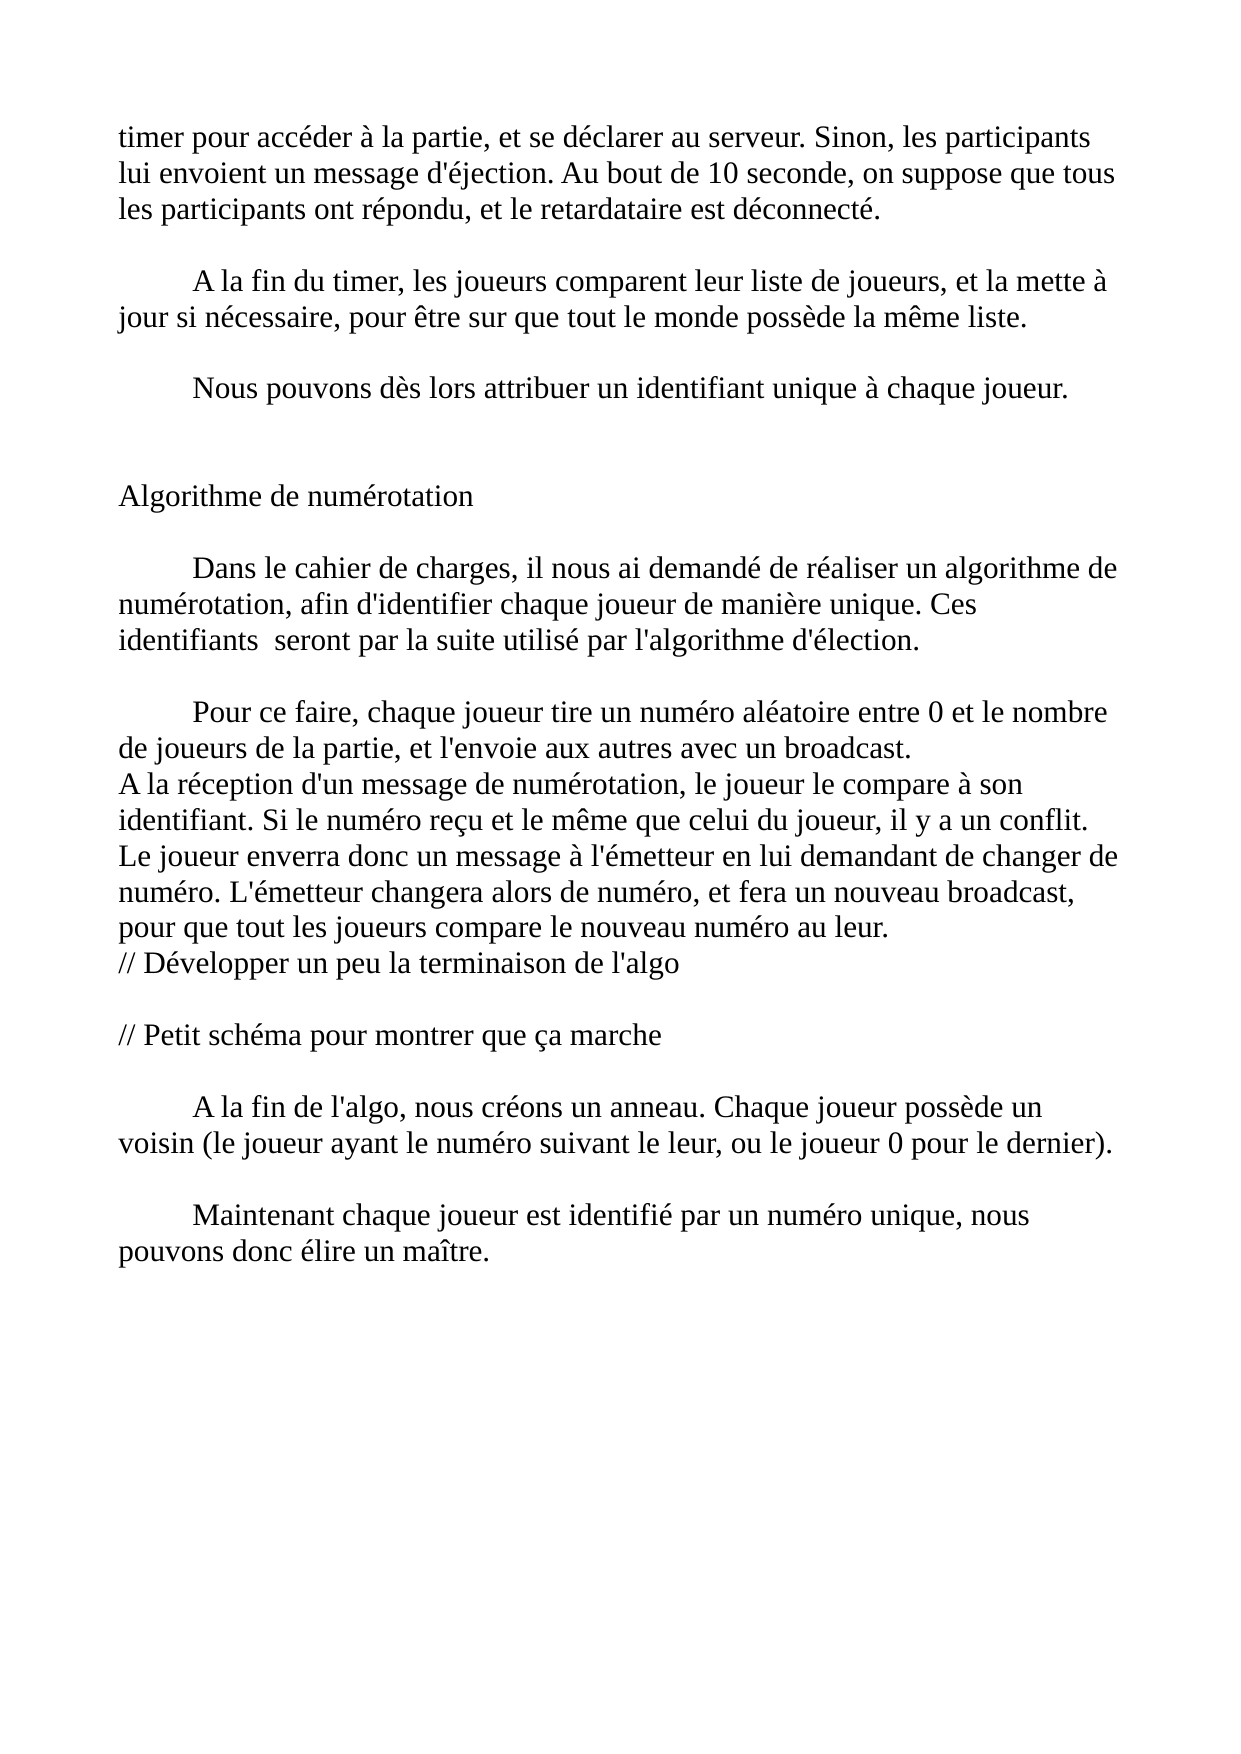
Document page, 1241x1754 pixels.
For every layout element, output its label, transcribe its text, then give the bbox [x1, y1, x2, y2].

text // Développer un peu la terminaison de l'algo [118, 945, 1122, 981]
text Dans le cahier de charges, il nous ai demandé de réaliser un algorithme de numérotation, afin d'identifier chaque joueur de manière unique. Ces identifiants seront par la suite utilisé par l'algorithme d'élection. [118, 549, 1122, 657]
text A la fin de l'algo, nous créons un anneau. Chaque joueur possède un voisin (le joueur ayant le numéro suivant le leur, ou le joueur 0 pour le dernier). [118, 1088, 1122, 1160]
text Nous pouvons dès lors attribuer un identifiant unique à chaque joueur. [118, 370, 1122, 406]
text Algorithme de numérotation [118, 477, 1122, 513]
text timer pour accéder à la partie, et se déclarer au serveur. Sinon, les participants lui envoient un message d'éjection. Au bout de 10 seconde, on suppose que tous les participants ont répondu, et le retardataire est déconnecté. [118, 118, 1122, 226]
text Pour ce faire, chaque joueur tire un numéro aléatoire entre 0 et le nombre de joueurs de la partie, et l'envoie aux autres avec un broadcast. [118, 693, 1122, 765]
text A la fin du timer, les joueurs comparent leur liste de joueurs, et la mette à jour si nécessaire, pour être sur que tout le monde possède la même liste. [118, 262, 1122, 334]
text Le joueur enverra donc un message à l'émetteur en lui demandant de changer de numéro. L'émetteur changera alors de numéro, et fera un nouveau broadcast, pour que tout les joueurs compare le nouveau numéro au leur. [118, 837, 1122, 945]
text A la réception d'un message de numérotation, le joueur le compare à son identifiant. Si le numéro reçu et le même que celui du joueur, il y a un conflit. [118, 765, 1122, 837]
text Maintenant chaque joueur est identifié par un numéro unique, nous pouvons donc élire un maître. [118, 1196, 1122, 1268]
text // Petit schéma pour montrer que ça marche [118, 1017, 1122, 1052]
